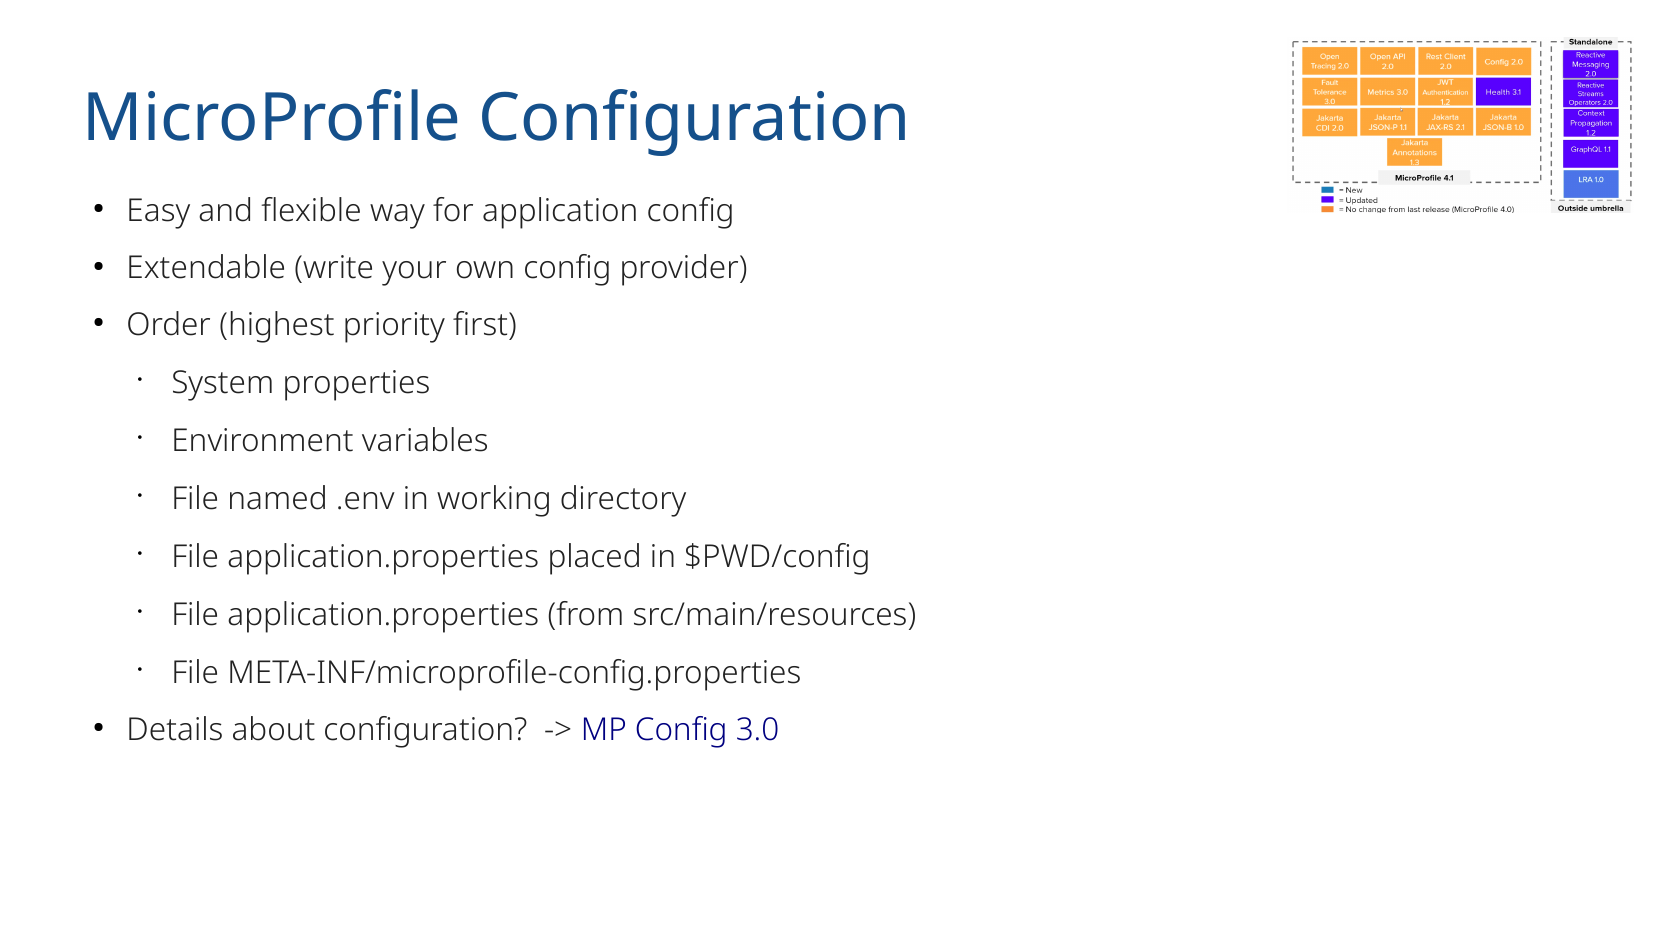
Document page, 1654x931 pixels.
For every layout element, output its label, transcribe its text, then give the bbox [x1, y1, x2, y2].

list Easy and flexible way for application config Extendable (write your own config provider) Order (highest priority first) System properties Environment variables File named .env in working directory File application.properties placed in $PWD/config File application.properties (from src/main/resources) File META-INF/microprofile-config.properties Details about configuration? -> MP Config 3.0 [81, 188, 1582, 756]
title MicroProfile Configuration [82, 37, 1287, 188]
picture [1287, 37, 1634, 214]
